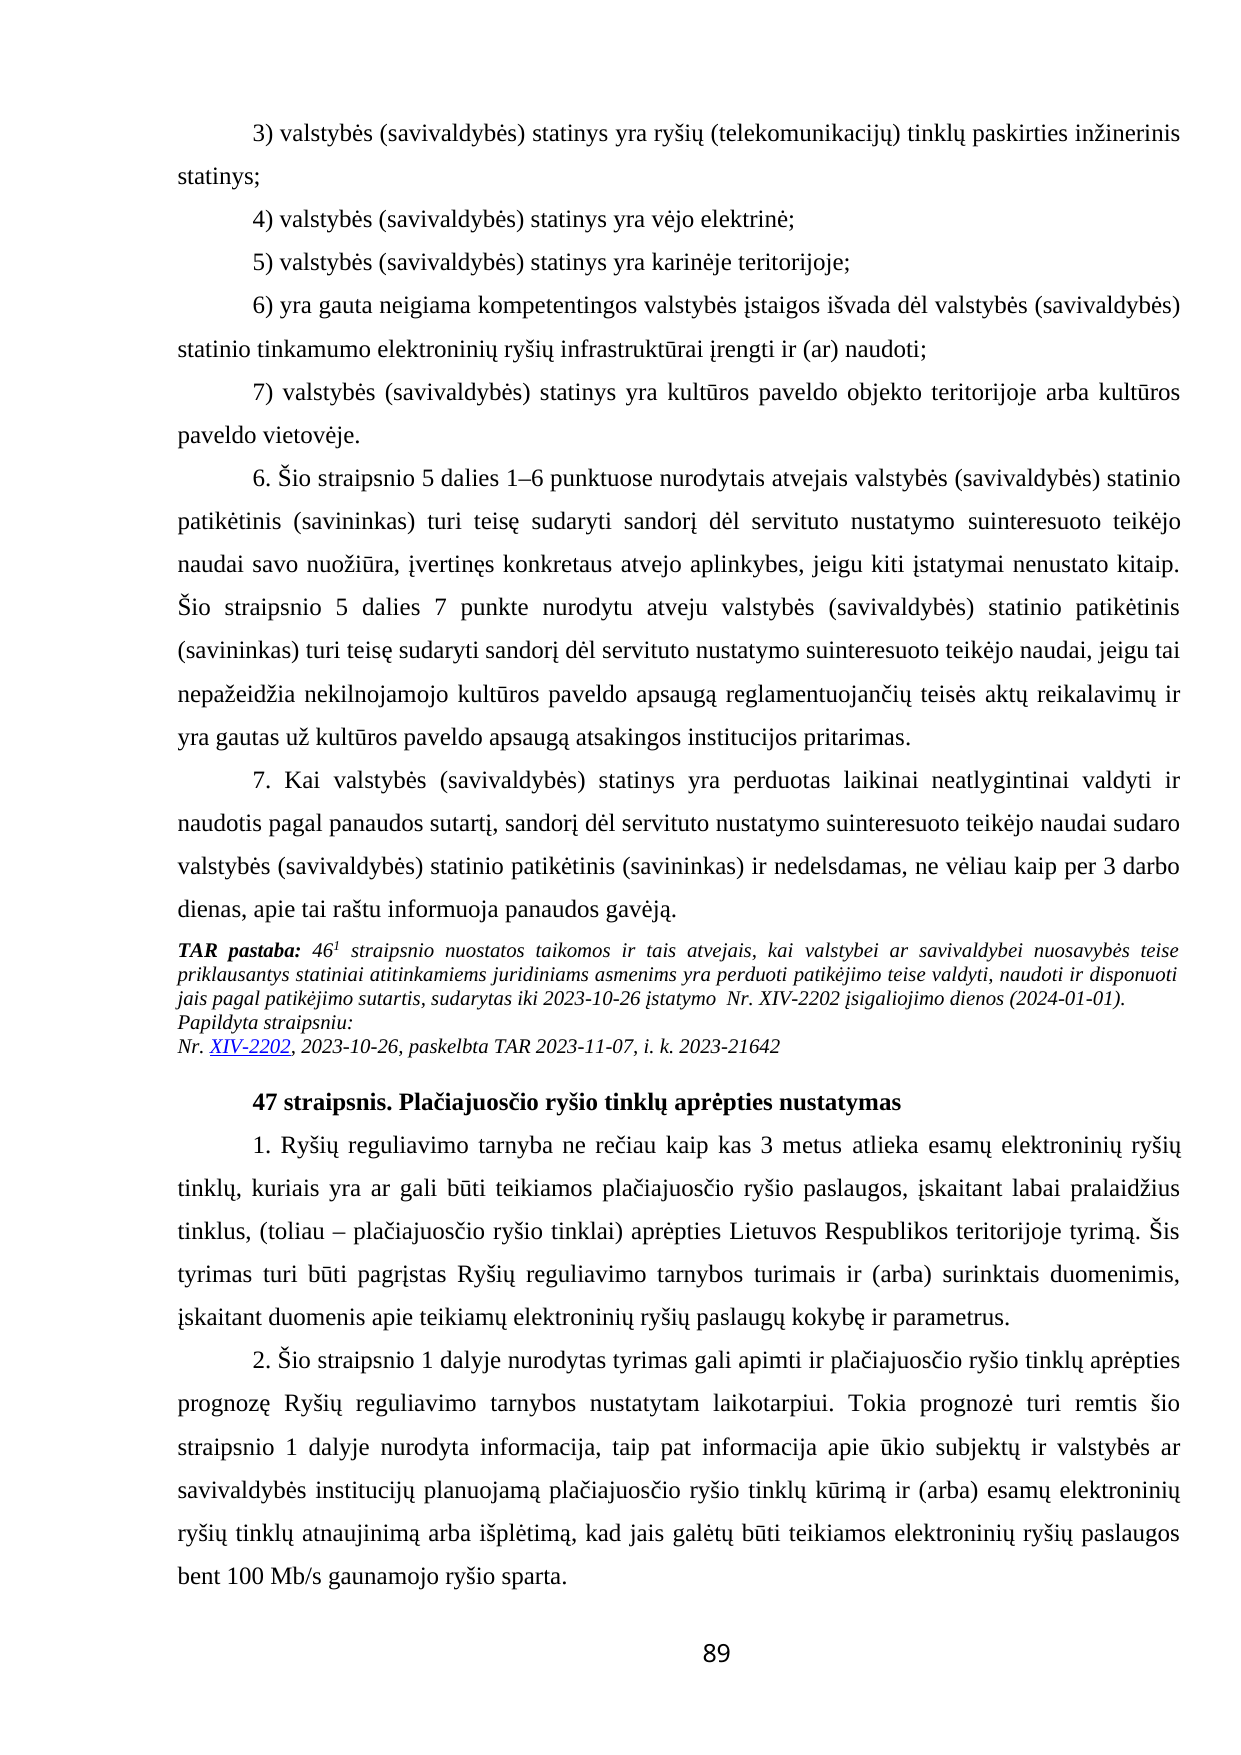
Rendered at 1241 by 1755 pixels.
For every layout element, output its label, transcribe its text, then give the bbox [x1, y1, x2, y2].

text 6) yra gauta neigiama kompetentingos valstybės įstaigos išvada dėl valstybės (savivaldybės) statinio tinkamumo elektroninių ryšių infrastruktūrai įrengti ir (ar) naudoti; [177, 291, 1181, 362]
text 1. Ryšių reguliavimo tarnyba ne rečiau kaip kas 3 metus atlieka esamų elektroninių ryšių tinklų, kuriais yra ar gali būti teikiamos plačiajuosčio ryšio paslaugos, įskaitant labai pralaidžius tinklus, (toliau – plačiajuosčio ryšio tinklai) aprėpties Lietuvos Respublikos teritorijoje tyrimą. Šis tyrimas turi būti pagrįstas Ryšių reguliavimo tarnybos turimais ir (arba) surinktais duomenimis, įskaitant duomenis apie teikiamų elektroninių ryšių paslaugų kokybę ir parametrus. [177, 1130, 1181, 1331]
text Papildyta straipsniu: [177, 1010, 1181, 1034]
text TAR pastaba: 461 straipsnio nuostatos taikomos ir tais atvejais, kai valstybei ar savivaldybei nuosavybės teise priklausantys statiniai atitinkamiems juridiniams asmenims yra perduoti patikėjimo teise valdyti, naudoti ir disponuoti jais pagal patikėjimo sutartis, sudarytas iki 2023-10-26 įstatymo Nr. XIV-2202 įsigaliojimo dienos (2024-01-01). [177, 937, 1181, 1010]
text 7. Kai valstybės (savivaldybės) statinys yra perduotas laikinai neatlygintinai valdyti ir naudotis pagal panaudos sutartį, sandorį dėl servituto nustatymo suinteresuoto teikėjo naudai sudaro valstybės (savivaldybės) statinio patikėtinis (savininkas) ir nedelsdamas, ne vėliau kaip per 3 darbo dienas, apie tai raštu informuoja panaudos gavėją. [177, 765, 1181, 923]
text 4) valstybės (savivaldybės) statinys yra vėjo elektrinė; [177, 204, 1181, 233]
text 47 straipsnis. Plačiajuosčio ryšio tinklų aprėpties nustatymas [177, 1087, 1181, 1115]
text 5) valstybės (savivaldybės) statinys yra karinėje teritorijoje; [177, 247, 1181, 276]
text 7) valstybės (savivaldybės) statinys yra kultūros paveldo objekto teritorijoje arba kultūros paveldo vietovėje. [177, 377, 1181, 449]
text 2. Šio straipsnio 1 dalyje nurodytas tyrimas gali apimti ir plačiajuosčio ryšio tinklų aprėpties prognozę Ryšių reguliavimo tarnybos nustatytam laikotarpiui. Tokia prognozė turi remtis šio straipsnio 1 dalyje nurodyta informacija, taip pat informacija apie ūkio subjektų ir valstybės ar savivaldybės institucijų planuojamą plačiajuosčio ryšio tinklų kūrimą ir (arba) esamų elektroninių ryšių tinklų atnaujinimą arba išplėtimą, kad jais galėtų būti teikiamos elektroninių ryšių paslaugos bent 100 Mb/s gaunamojo ryšio sparta. [177, 1345, 1181, 1590]
text Nr. XIV-2202, 2023-10-26, paskelbta TAR 2023-11-07, i. k. 2023-21642 [177, 1034, 1181, 1058]
text 6. Šio straipsnio 5 dalies 1–6 punktuose nurodytais atvejais valstybės (savivaldybės) statinio patikėtinis (savininkas) turi teisę sudaryti sandorį dėl servituto nustatymo suinteresuoto teikėjo naudai savo nuožiūra, įvertinęs konkretaus atvejo aplinkybes, jeigu kiti įstatymai nenustato kitaip. Šio straipsnio 5 dalies 7 punkte nurodytu atveju valstybės (savivaldybės) statinio patikėtinis (savininkas) turi teisę sudaryti sandorį dėl servituto nustatymo suinteresuoto teikėjo naudai, jeigu tai nepažeidžia nekilnojamojo kultūros paveldo apsaugą reglamentuojančių teisės aktų reikalavimų ir yra gautas už kultūros paveldo apsaugą atsakingos institucijos pritarimas. [177, 463, 1181, 751]
text 3) valstybės (savivaldybės) statinys yra ryšių (telekomunikacijų) tinklų paskirties inžinerinis statinys; [177, 118, 1181, 190]
